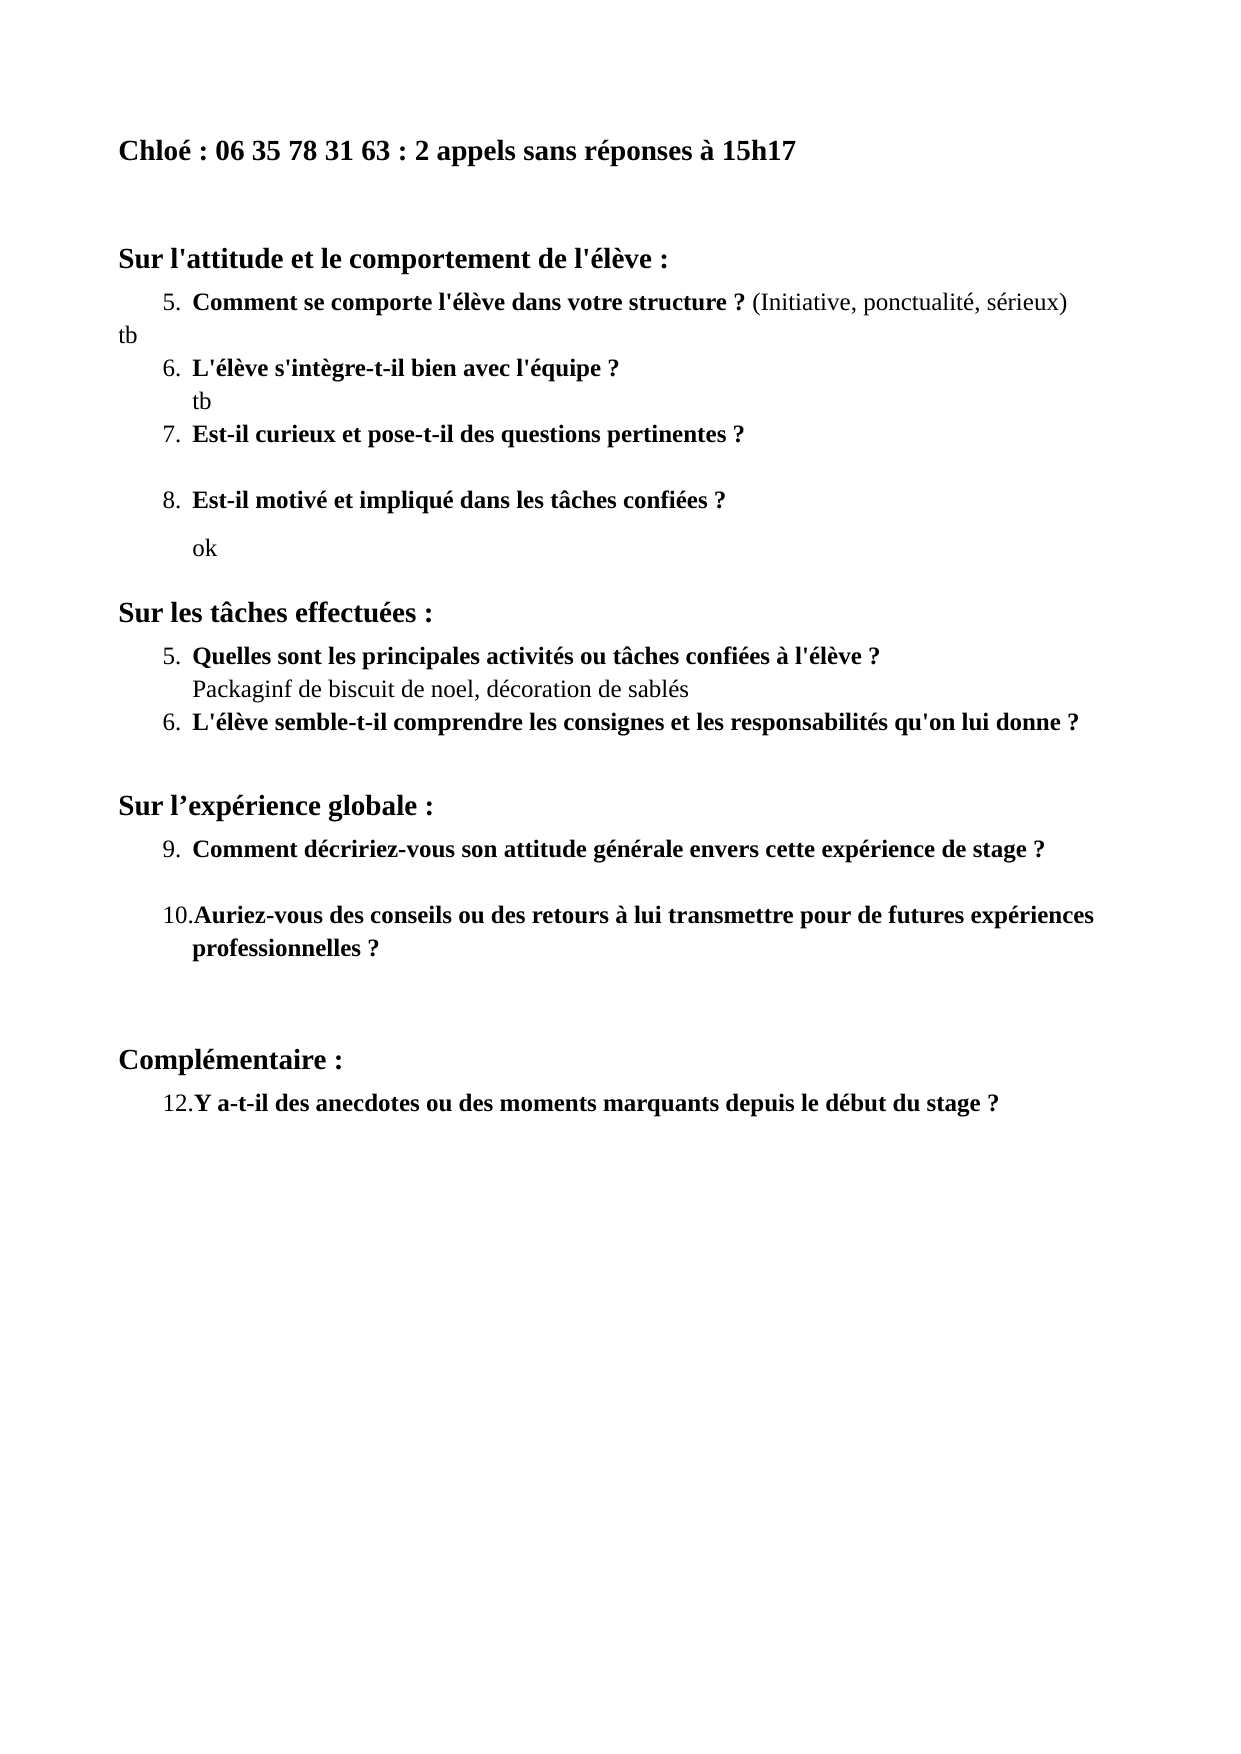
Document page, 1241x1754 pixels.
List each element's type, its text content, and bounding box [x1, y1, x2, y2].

list Est-il motivé et impliqué dans les tâches confiées ? [162, 485, 1122, 514]
subtitle Sur les tâches effectuées : [118, 595, 1122, 628]
subtitle Sur l’expérience globale : [118, 788, 1122, 821]
list Quelles sont les principales activités ou tâches confiées à l'élève ? [162, 641, 1122, 670]
subtitle Sur l'attitude et le comportement de l'élève : [118, 241, 1122, 274]
list Comment se comporte l'élève dans votre structure ? (Initiative, ponctualité, sérieux) [162, 287, 1122, 316]
list Y a-t-il des anecdotes ou des moments marquants depuis le début du stage ? [162, 1088, 1122, 1117]
subtitle Chloé : 06 35 78 31 63 : 2 appels sans réponses à 15h17 [118, 133, 1122, 166]
text tb [118, 320, 1122, 349]
list Est-il curieux et pose-t-il des questions pertinentes ? [162, 419, 1122, 448]
list Auriez-vous des conseils ou des retours à lui transmettre pour de futures expériences professionnelles ? [162, 900, 1122, 961]
subtitle Complémentaire : [118, 1042, 1122, 1076]
list ok [162, 533, 1122, 561]
list L'élève semble-t-il comprendre les consignes et les responsabilités qu'on lui donne ? [162, 707, 1122, 736]
list L'élève s'intègre-t-il bien avec l'équipe ? [162, 353, 1122, 382]
list Packaginf de biscuit de noel, décoration de sablés [162, 674, 1122, 703]
list Comment décririez-vous son attitude générale envers cette expérience de stage ? [162, 834, 1122, 862]
list tb [162, 386, 1122, 415]
